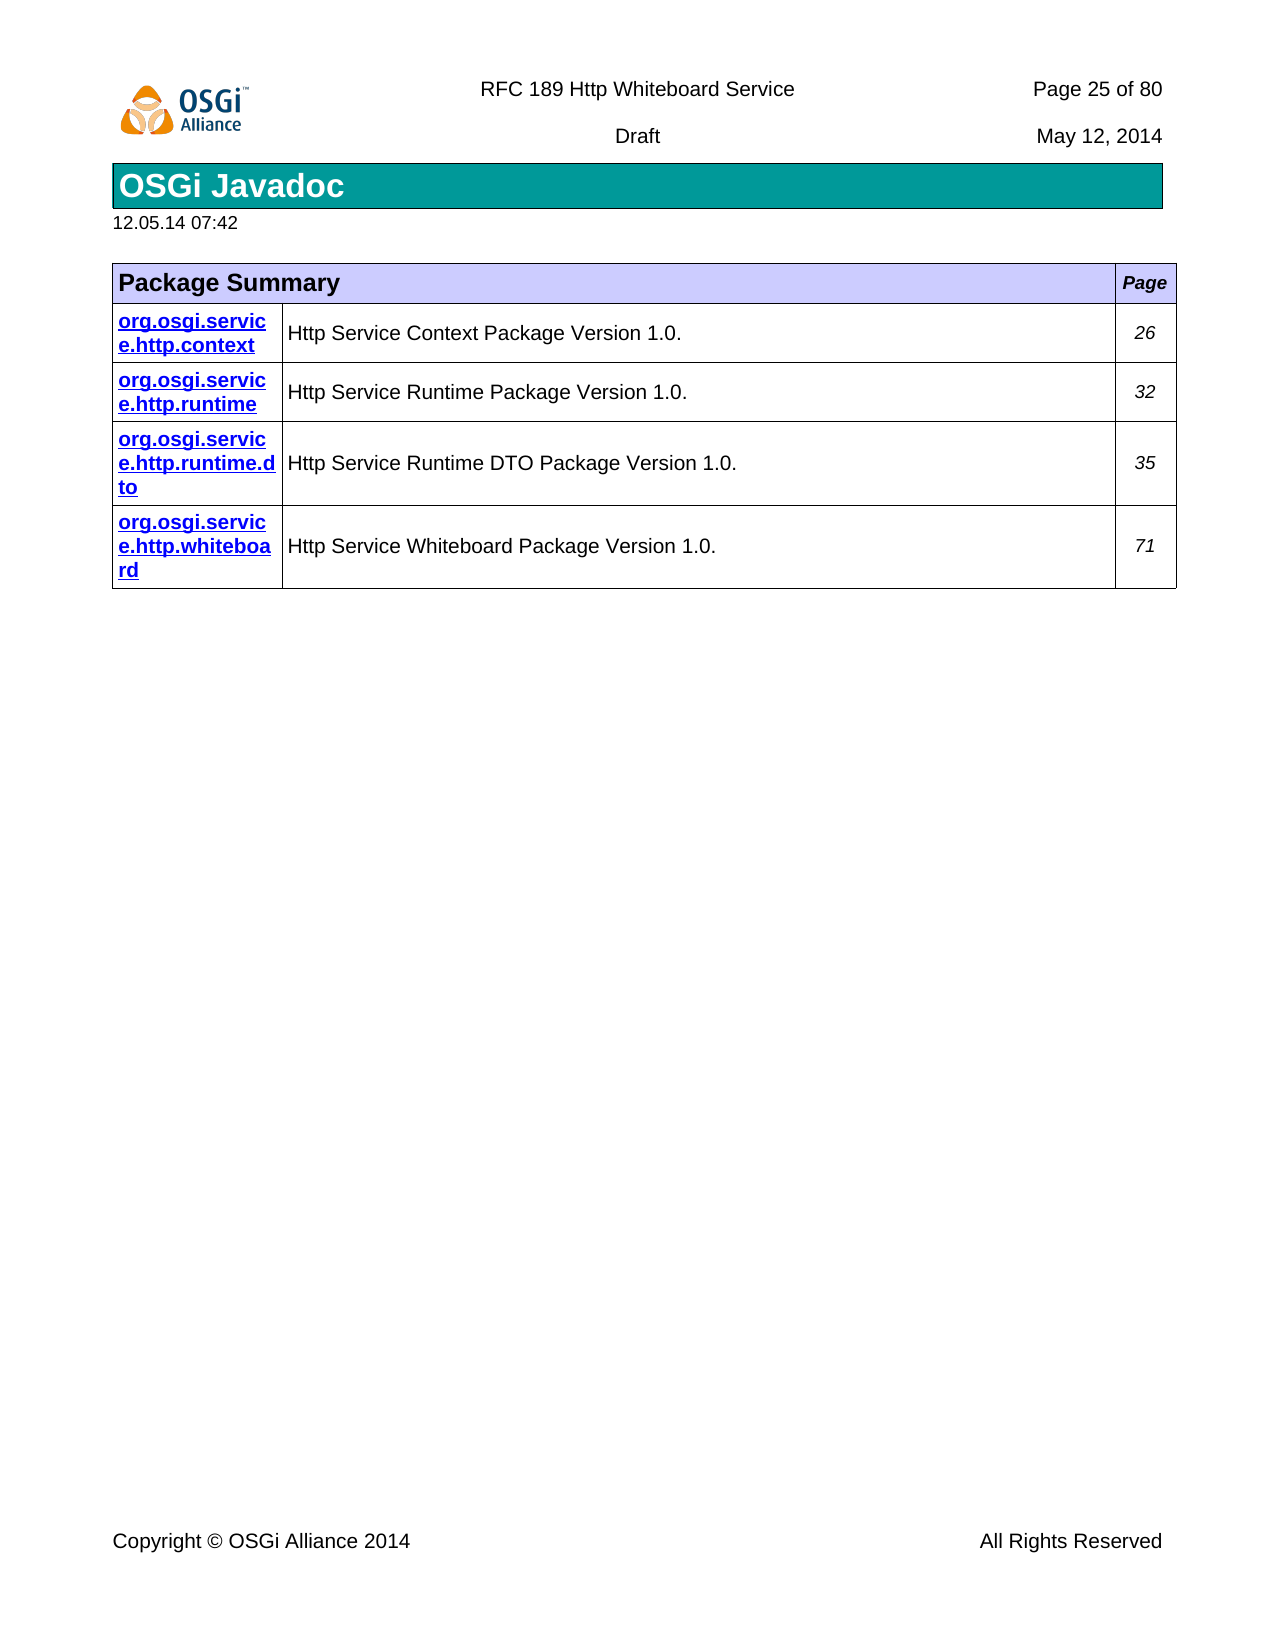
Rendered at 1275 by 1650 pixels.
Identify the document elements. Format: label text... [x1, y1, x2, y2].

text 12.05.14 07:42 [112, 212, 1162, 233]
table_cell org.osgi.service.http.runtime [113, 363, 282, 421]
table_cell Http Service Runtime Package Version 1.0. [283, 363, 1115, 421]
table_cell org.osgi.service.http.runtime.dto [113, 422, 282, 504]
table_cell org.osgi.service.http.context [113, 304, 282, 362]
table_cell org.osgi.service.http.whiteboard [113, 506, 282, 588]
subtitle OSGi Javadoc [114, 164, 1162, 208]
table_header Page [1116, 264, 1176, 303]
table_header Package Summary [113, 264, 1115, 303]
table_cell Http Service Runtime DTO Package Version 1.0. [283, 422, 1115, 504]
table_cell 68 [1116, 506, 1176, 588]
picture [113, 78, 257, 142]
table_cell Http Service Whiteboard Package Version 1.0. [283, 506, 1115, 588]
table_cell 26 [1116, 304, 1176, 362]
table_cell 32 [1116, 363, 1176, 421]
table_cell Http Service Context Package Version 1.0. [283, 304, 1115, 362]
table_cell 35 [1116, 422, 1176, 504]
